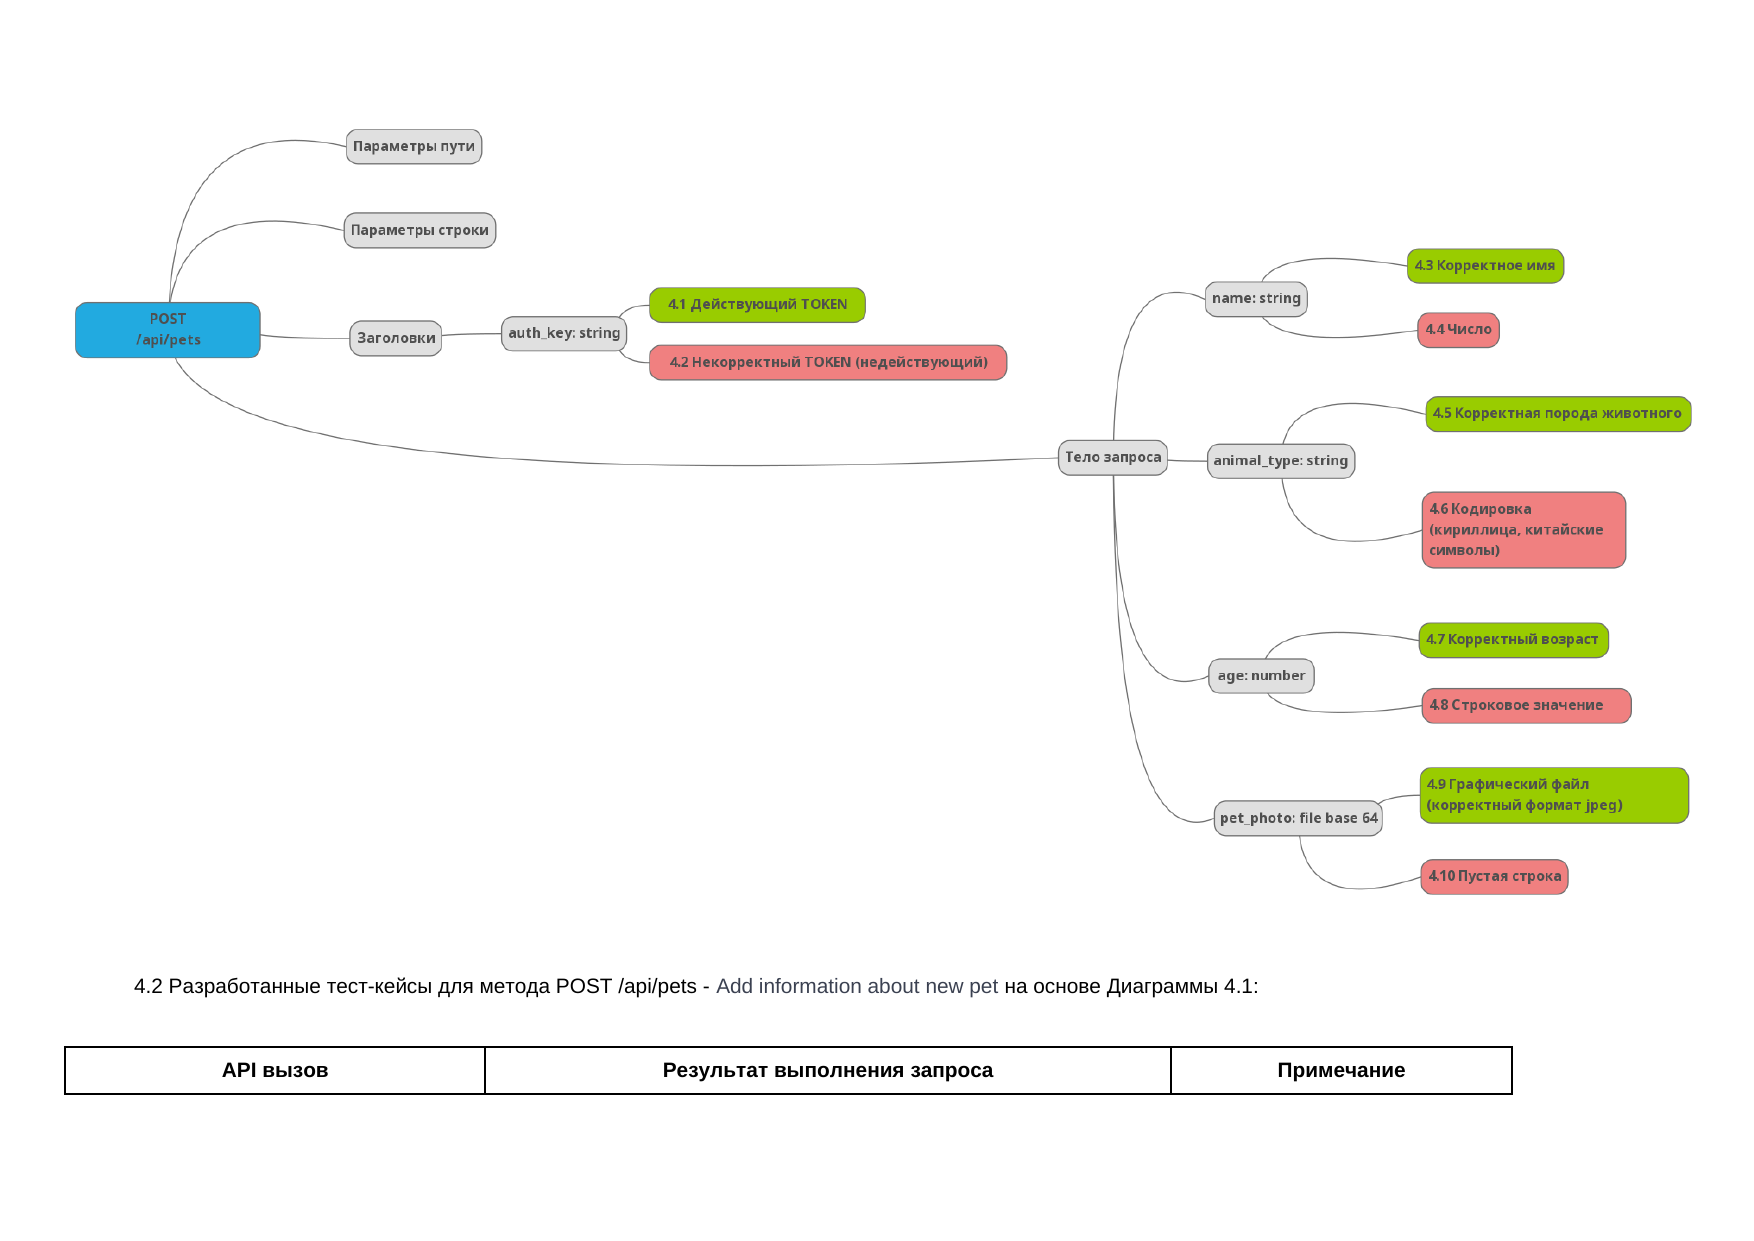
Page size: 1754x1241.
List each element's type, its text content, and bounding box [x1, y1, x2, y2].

table_header Результат выполнения запроса [486, 1048, 1170, 1093]
table_header Примечание [1172, 1048, 1511, 1093]
text 4.2 Разработанные тест-кейсы для метода POST /api/pets - Add information about new pet на основе Диаграммы 4.1: [134, 974, 1604, 998]
table_header API вызов [66, 1048, 484, 1093]
picture [44, 98, 1723, 926]
